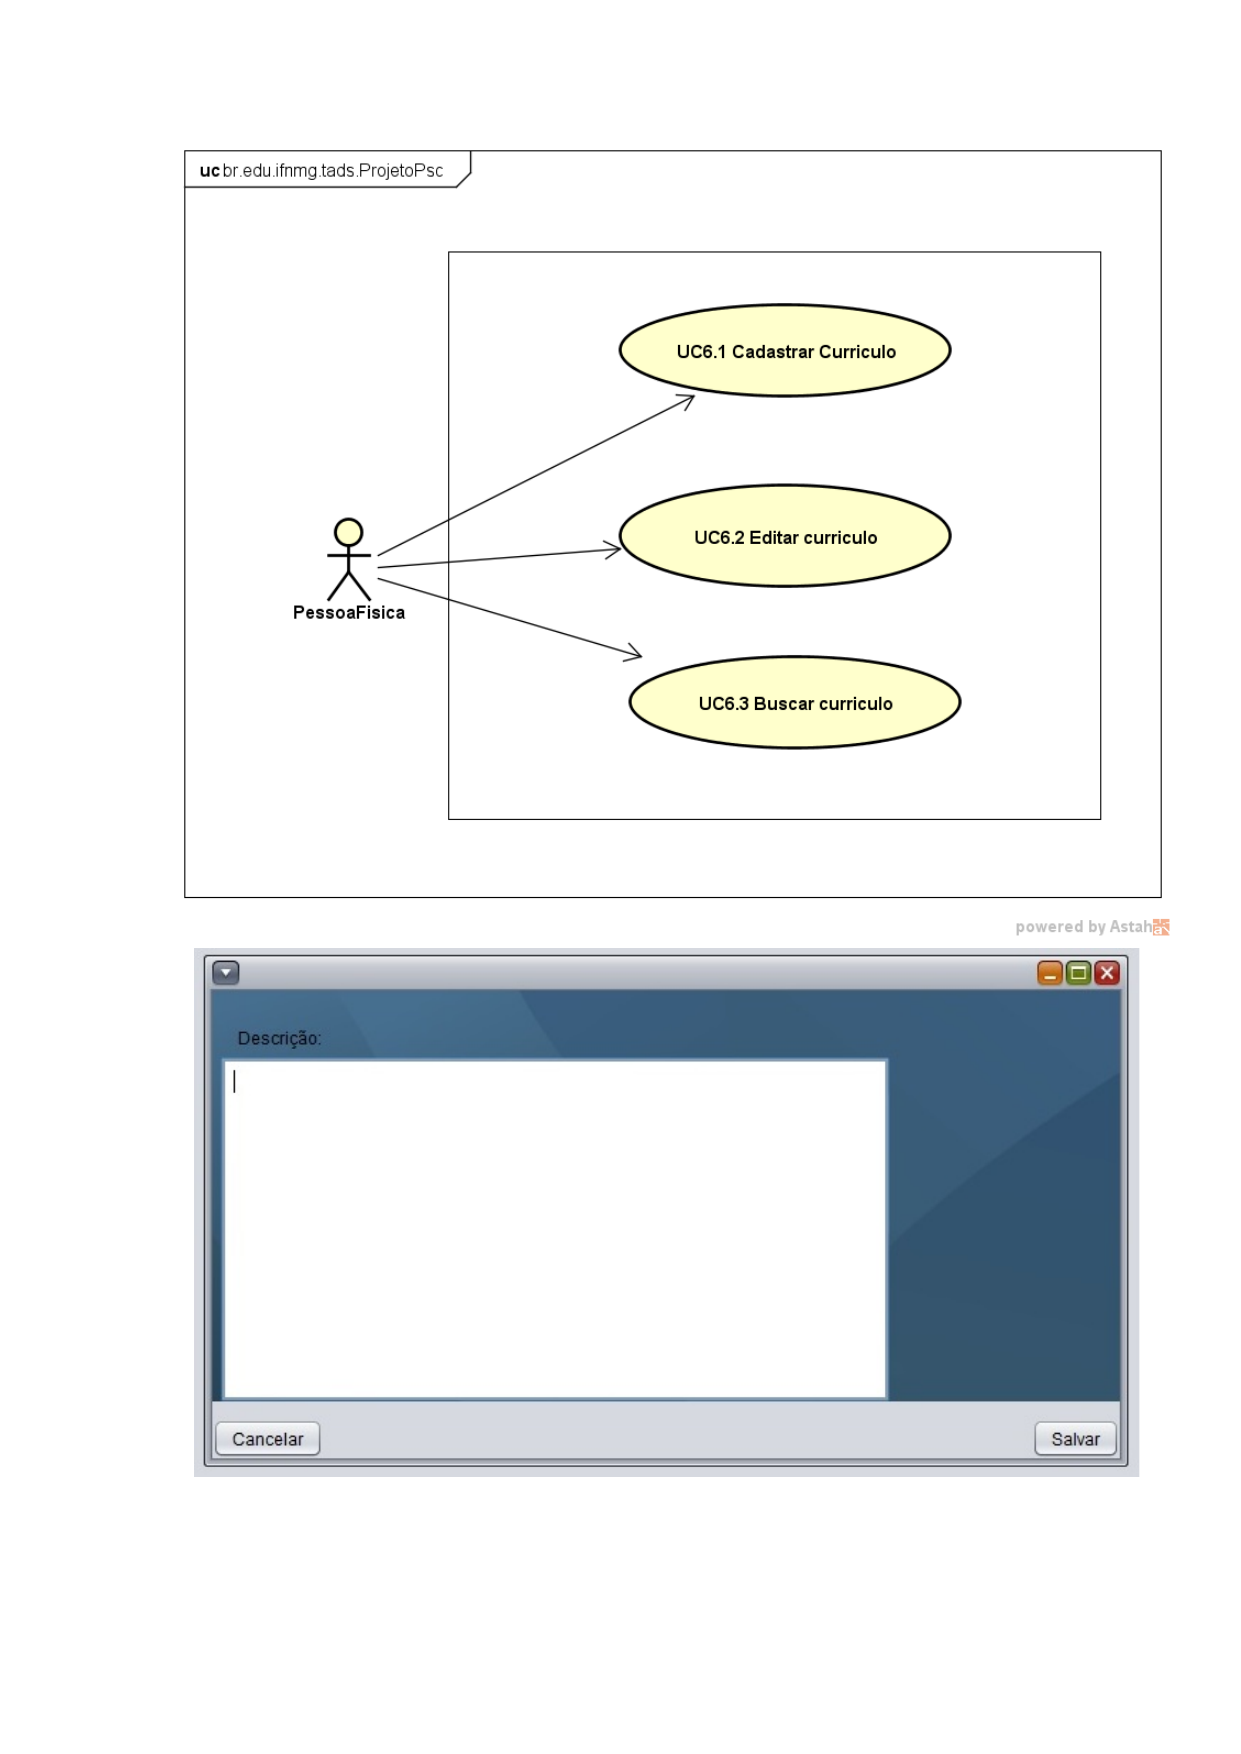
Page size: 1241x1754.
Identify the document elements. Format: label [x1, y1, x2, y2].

picture [194, 948, 1140, 1477]
picture [170, 136, 1175, 941]
